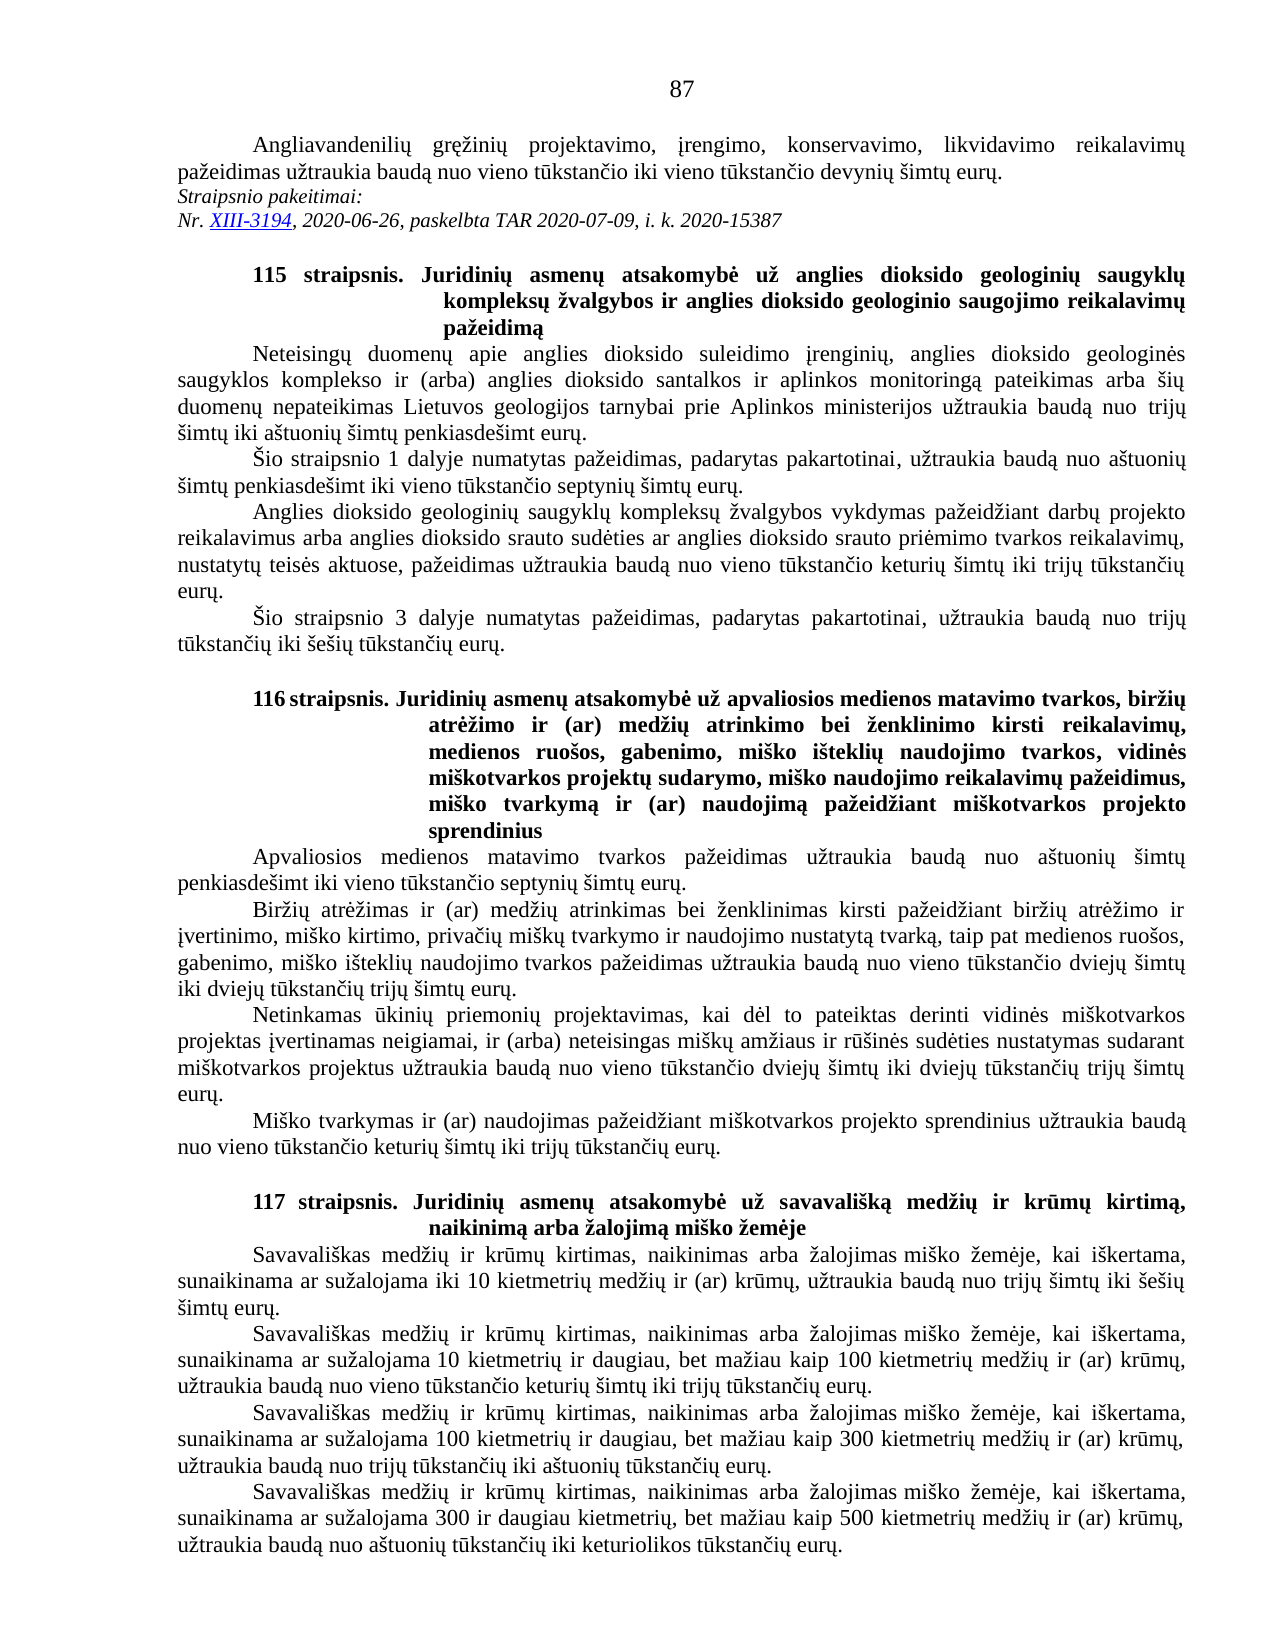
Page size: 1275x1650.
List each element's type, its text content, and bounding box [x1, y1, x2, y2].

text Nr. XIII-3194, 2020-06-26, paskelbta TAR 2020-07-09, i. k. 2020-15387 [177, 208, 1186, 232]
text Savavališkas medžių ir krūmų kirtimas, naikinimas arba žalojimas miško žemėje, kai iškertama, sunaikinama ar sužalojama 100 kietmetrių ir daugiau, bet mažiau kaip 300 kietmetrių medžių ir (ar) krūmų, užtraukia baudą nuo trijų tūkstančių iki aštuonių tūkstančių eurų. [177, 1399, 1186, 1478]
text Straipsnio pakeitimai: [177, 184, 1186, 208]
text Savavališkas medžių ir krūmų kirtimas, naikinimas arba žalojimas miško žemėje, kai iškertama, sunaikinama ar sužalojama iki 10 kietmetrių medžių ir (ar) krūmų, užtraukia baudą nuo trijų šimtų iki šešių šimtų eurų. [177, 1241, 1186, 1320]
text Netinkamas ūkinių priemonių projektavimas, kai dėl to pateiktas derinti vidinės miškotvarkos projektas įvertinamas neigiamai, ir (arba) neteisingas miškų amžiaus ir rūšinės sudėties nustatymas sudarant miškotvarkos projektus užtraukia baudą nuo vieno tūkstančio dviejų šimtų iki dviejų tūkstančių trijų šimtų eurų. [177, 1001, 1186, 1107]
text 115 straipsnis. Juridinių asmenų atsakomybė už anglies dioksido geologinių saugyklų kompleksų žvalgybos ir anglies dioksido geologinio saugojimo reikalavimų pažeidimą [252, 261, 1186, 340]
text Neteisingų duomenų apie anglies dioksido suleidimo įrenginių, anglies dioksido geologinės saugyklos komplekso ir (arba) anglies dioksido santalkos ir aplinkos monitoringą pateikimas arba šių duomenų nepateikimas Lietuvos geologijos tarnybai prie Aplinkos ministerijos užtraukia baudą nuo trijų šimtų iki aštuonių šimtų penkiasdešimt eurų. [177, 340, 1186, 445]
text Savavališkas medžių ir krūmų kirtimas, naikinimas arba žalojimas miško žemėje, kai iškertama, sunaikinama ar sužalojama 10 kietmetrių ir daugiau, bet mažiau kaip 100 kietmetrių medžių ir (ar) krūmų, užtraukia baudą nuo vieno tūkstančio keturių šimtų iki trijų tūkstančių eurų. [177, 1320, 1186, 1399]
text Angliavandenilių gręžinių projektavimo, įrengimo, konservavimo, likvidavimo reikalavimų pažeidimas užtraukia baudą nuo vieno tūkstančio iki vieno tūkstančio devynių šimtų eurų. [177, 131, 1186, 184]
text Miško tvarkymas ir (ar) naudojimas pažeidžiant miškotvarkos projekto sprendinius užtraukia baudą nuo vieno tūkstančio keturių šimtų iki trijų tūkstančių eurų. [177, 1107, 1186, 1159]
text Anglies dioksido geologinių saugyklų kompleksų žvalgybos vykdymas pažeidžiant darbų projekto reikalavimus arba anglies dioksido srauto sudėties ar anglies dioksido srauto priėmimo tvarkos reikalavimų, nustatytų teisės aktuose, pažeidimas užtraukia baudą nuo vieno tūkstančio keturių šimtų iki trijų tūkstančių eurų. [177, 498, 1186, 603]
text Šio straipsnio 1 dalyje numatytas pažeidimas, padarytas pakartotinai, užtraukia baudą nuo aštuonių šimtų penkiasdešimt iki vieno tūkstančio septynių šimtų eurų. [177, 445, 1186, 498]
text Apvaliosios medienos matavimo tvarkos pažeidimas užtraukia baudą nuo aštuonių šimtų penkiasdešimt iki vieno tūkstančio septynių šimtų eurų. [177, 843, 1186, 896]
text 116 straipsnis. Juridinių asmenų atsakomybė už apvaliosios medienos matavimo tvarkos, biržių atrėžimo ir (ar) medžių atrinkimo bei ženklinimo kirsti reikalavimų, medienos ruošos, gabenimo, miško išteklių naudojimo tvarkos, vidinės miškotvarkos projektų sudarymo, miško naudojimo reikalavimų pažeidimus, miško tvarkymą ir (ar) naudojimą pažeidžiant miškotvarkos projekto sprendinius [252, 685, 1186, 843]
text Savavališkas medžių ir krūmų kirtimas, naikinimas arba žalojimas miško žemėje, kai iškertama, sunaikinama ar sužalojama 300 ir daugiau kietmetrių, bet mažiau kaip 500 kietmetrių medžių ir (ar) krūmų, užtraukia baudą nuo aštuonių tūkstančių iki keturiolikos tūkstančių eurų. [177, 1478, 1186, 1557]
text Šio straipsnio 3 dalyje numatytas pažeidimas, padarytas pakartotinai, užtraukia baudą nuo trijų tūkstančių iki šešių tūkstančių eurų. [177, 603, 1186, 656]
text 117 straipsnis. Juridinių asmenų atsakomybė už savavališką medžių ir krūmų kirtimą, naikinimą arba žalojimą miško žemėje [252, 1188, 1186, 1241]
text Biržių atrėžimas ir (ar) medžių atrinkimas bei ženklinimas kirsti pažeidžiant biržių atrėžimo ir įvertinimo, miško kirtimo, privačių miškų tvarkymo ir naudojimo nustatytą tvarką, taip pat medienos ruošos, gabenimo, miško išteklių naudojimo tvarkos pažeidimas užtraukia baudą nuo vieno tūkstančio dviejų šimtų iki dviejų tūkstančių trijų šimtų eurų. [177, 896, 1186, 1001]
